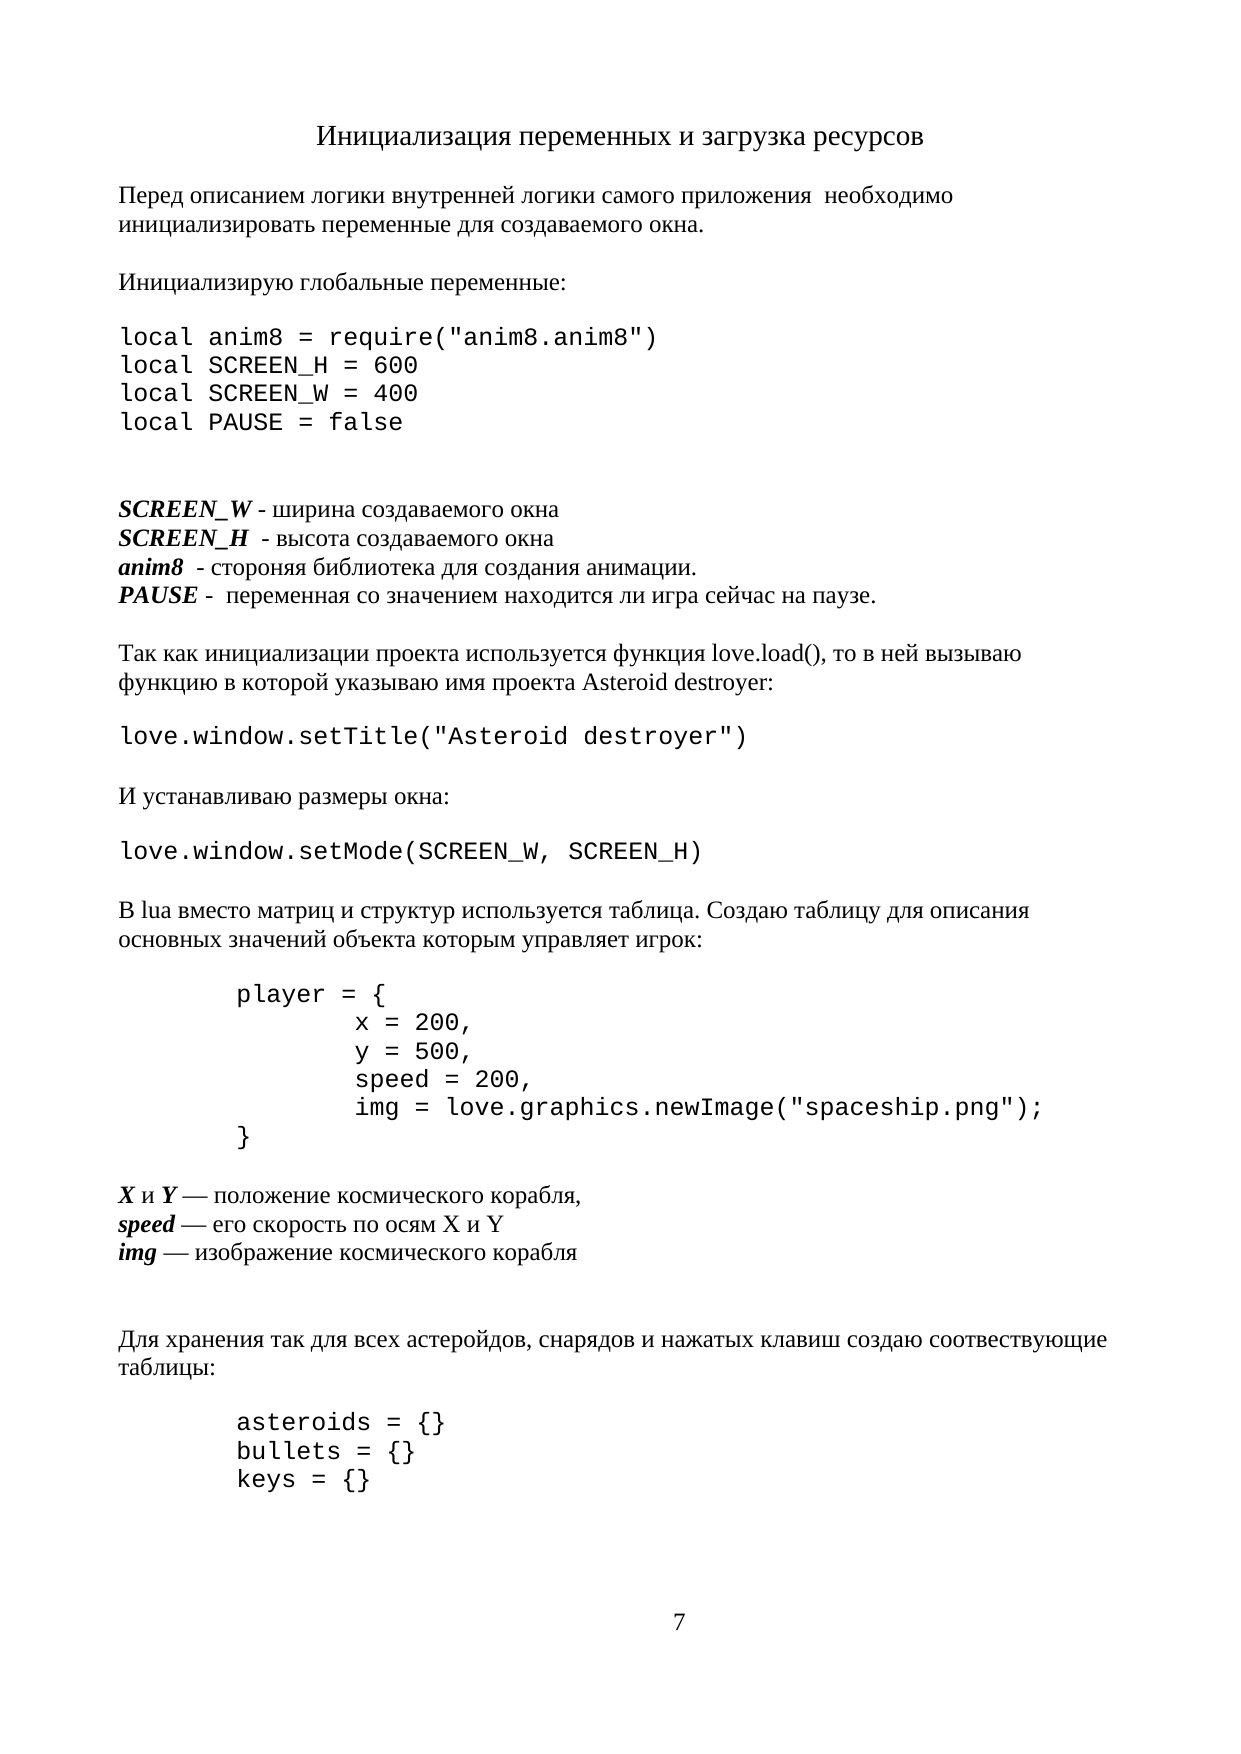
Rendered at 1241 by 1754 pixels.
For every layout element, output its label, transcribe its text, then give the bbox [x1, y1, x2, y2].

text local PAUSE = false [118, 409, 1122, 437]
text speed — его скорость по осям X и Y [118, 1209, 1122, 1237]
text Так как инициализации проекта используется функция love.load(), то в ней вызываю функцию в которой указываю имя проекта Asteroid destroyer: [118, 638, 1122, 695]
text keys = {} [118, 1467, 1122, 1495]
text love.window.setMode(SCREEN_W, SCREEN_H) [118, 838, 1122, 867]
text X и Y — положение космического корабля, [118, 1180, 1122, 1209]
text player = { [118, 982, 1122, 1010]
text Перед описанием логики внутренней логики самого приложения необходимо инициализировать переменные для создаваемого окна. [118, 180, 1122, 238]
text local anim8 = require("anim8.anim8") [118, 324, 1122, 352]
text love.window.setTitle("Asteroid destroyer") [118, 724, 1122, 752]
text speed = 200, [118, 1067, 1122, 1095]
text anim8 - стороняя библиотека для создания анимации. [118, 552, 1122, 580]
text Инициализирую глобальные переменные: [118, 267, 1122, 295]
text asteroids = {} [118, 1410, 1122, 1438]
text } [118, 1123, 1122, 1152]
text Инициализация переменных и загрузка ресурсов [118, 118, 1122, 152]
text img — изображение космического корабля [118, 1237, 1122, 1266]
text local SCREEN_H = 600 [118, 352, 1122, 381]
text PAUSE - переменная со значением находится ли игра сейчас на паузе. [118, 580, 1122, 609]
text SCREEN_W - ширина создаваемого окна [118, 494, 1122, 523]
text SCREEN_H - высота создаваемого окна [118, 523, 1122, 552]
text bullets = {} [118, 1438, 1122, 1467]
text img = love.graphics.newImage("spaceship.png"); [118, 1095, 1122, 1123]
text И устанавливаю размеры окна: [118, 781, 1122, 809]
text local SCREEN_W = 400 [118, 381, 1122, 409]
text y = 500, [118, 1038, 1122, 1067]
text x = 200, [118, 1010, 1122, 1038]
text Для хранения так для всех астеройдов, снарядов и нажатых клавиш создаю соотвествующие таблицы: [118, 1324, 1122, 1381]
text В lua вместо матриц и структур используется таблица. Создаю таблицу для описания основных значений объекта которым управляет игрок: [118, 895, 1122, 953]
